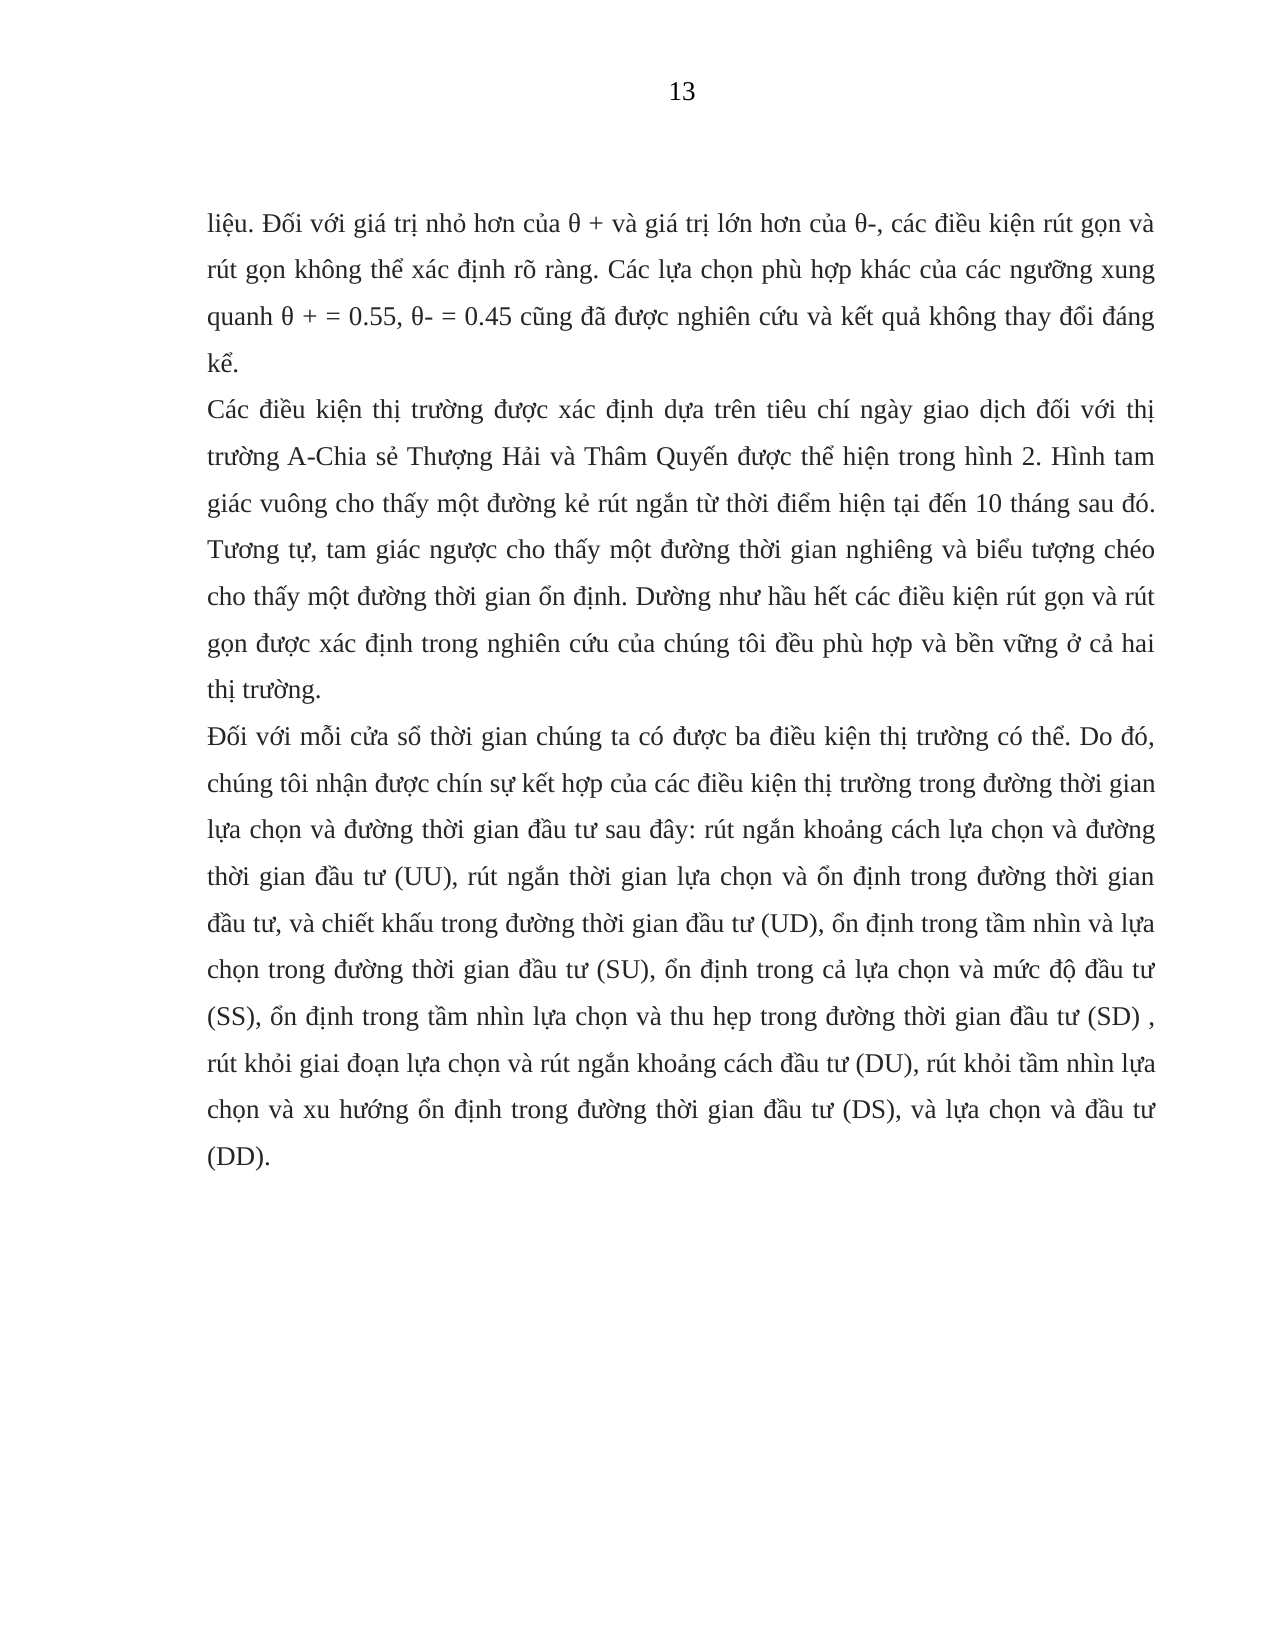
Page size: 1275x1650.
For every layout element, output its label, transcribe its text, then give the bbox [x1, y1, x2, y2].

text liệu. Đối với giá trị nhỏ hơn của θ + và giá trị lớn hơn của θ-, các điều kiện rút gọn và rút gọn không thể xác định rõ ràng. Các lựa chọn phù hợp khác của các ngưỡng xung quanh θ + = 0.55, θ- = 0.45 cũng đã được nghiên cứu và kết quả không thay đổi đáng kể. [207, 207, 1157, 378]
text Đối với mỗi cửa sổ thời gian chúng ta có được ba điều kiện thị trường có thể. Do đó, chúng tôi nhận được chín sự kết hợp của các điều kiện thị trường trong đường thời gian lựa chọn và đường thời gian đầu tư sau đây: rút ngắn khoảng cách lựa chọn và đường thời gian đầu tư (UU), rút ngắn thời gian lựa chọn và ổn định trong đường thời gian đầu tư, và chiết khấu trong đường thời gian đầu tư (UD), ổn định trong tầm nhìn và lựa chọn trong đường thời gian đầu tư (SU), ổn định trong cả lựa chọn và mức độ đầu tư (SS), ổn định trong tầm nhìn lựa chọn và thu hẹp trong đường thời gian đầu tư (SD) , rút khỏi giai đoạn lựa chọn và rút ngắn khoảng cách đầu tư (DU), rút khỏi tầm nhìn lựa chọn và xu hướng ổn định trong đường thời gian đầu tư (DS), và lựa chọn và đầu tư (DD). [207, 720, 1157, 1171]
text Các điều kiện thị trường được xác định dựa trên tiêu chí ngày giao dịch đối với thị trường A-Chia sẻ Thượng Hải và Thâm Quyến được thể hiện trong hình 2. Hình tam giác vuông cho thấy một đường kẻ rút ngắn từ thời điểm hiện tại đến 10 tháng sau đó. Tương tự, tam giác ngược cho thấy một đường thời gian nghiêng và biểu tượng chéo cho thấy một đường thời gian ổn định. Dường như hầu hết các điều kiện rút gọn và rút gọn được xác định trong nghiên cứu của chúng tôi đều phù hợp và bền vững ở cả hai thị trường. [207, 393, 1157, 704]
